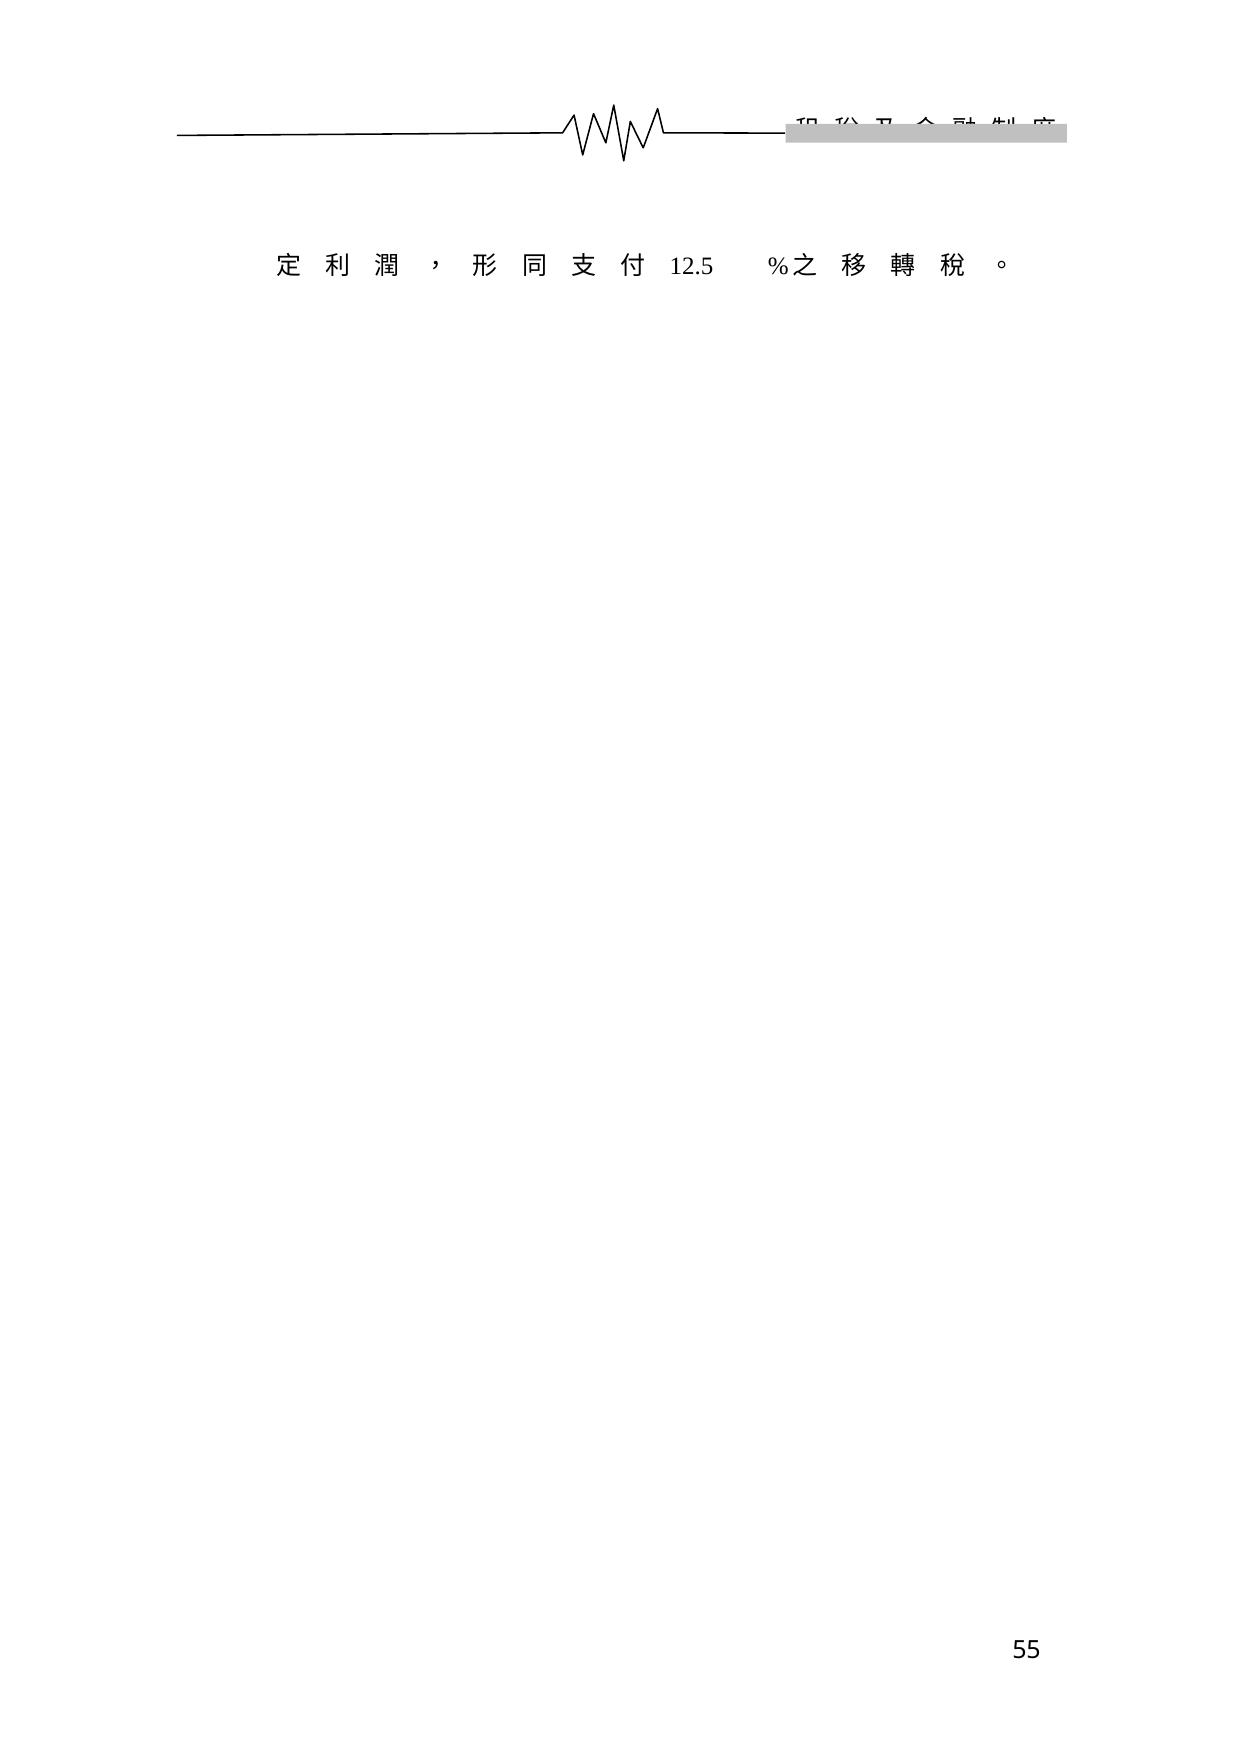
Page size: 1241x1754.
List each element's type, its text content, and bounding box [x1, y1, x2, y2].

text 定利潤，形同支付12.5 %之移轉稅。 [276, 237, 1063, 291]
